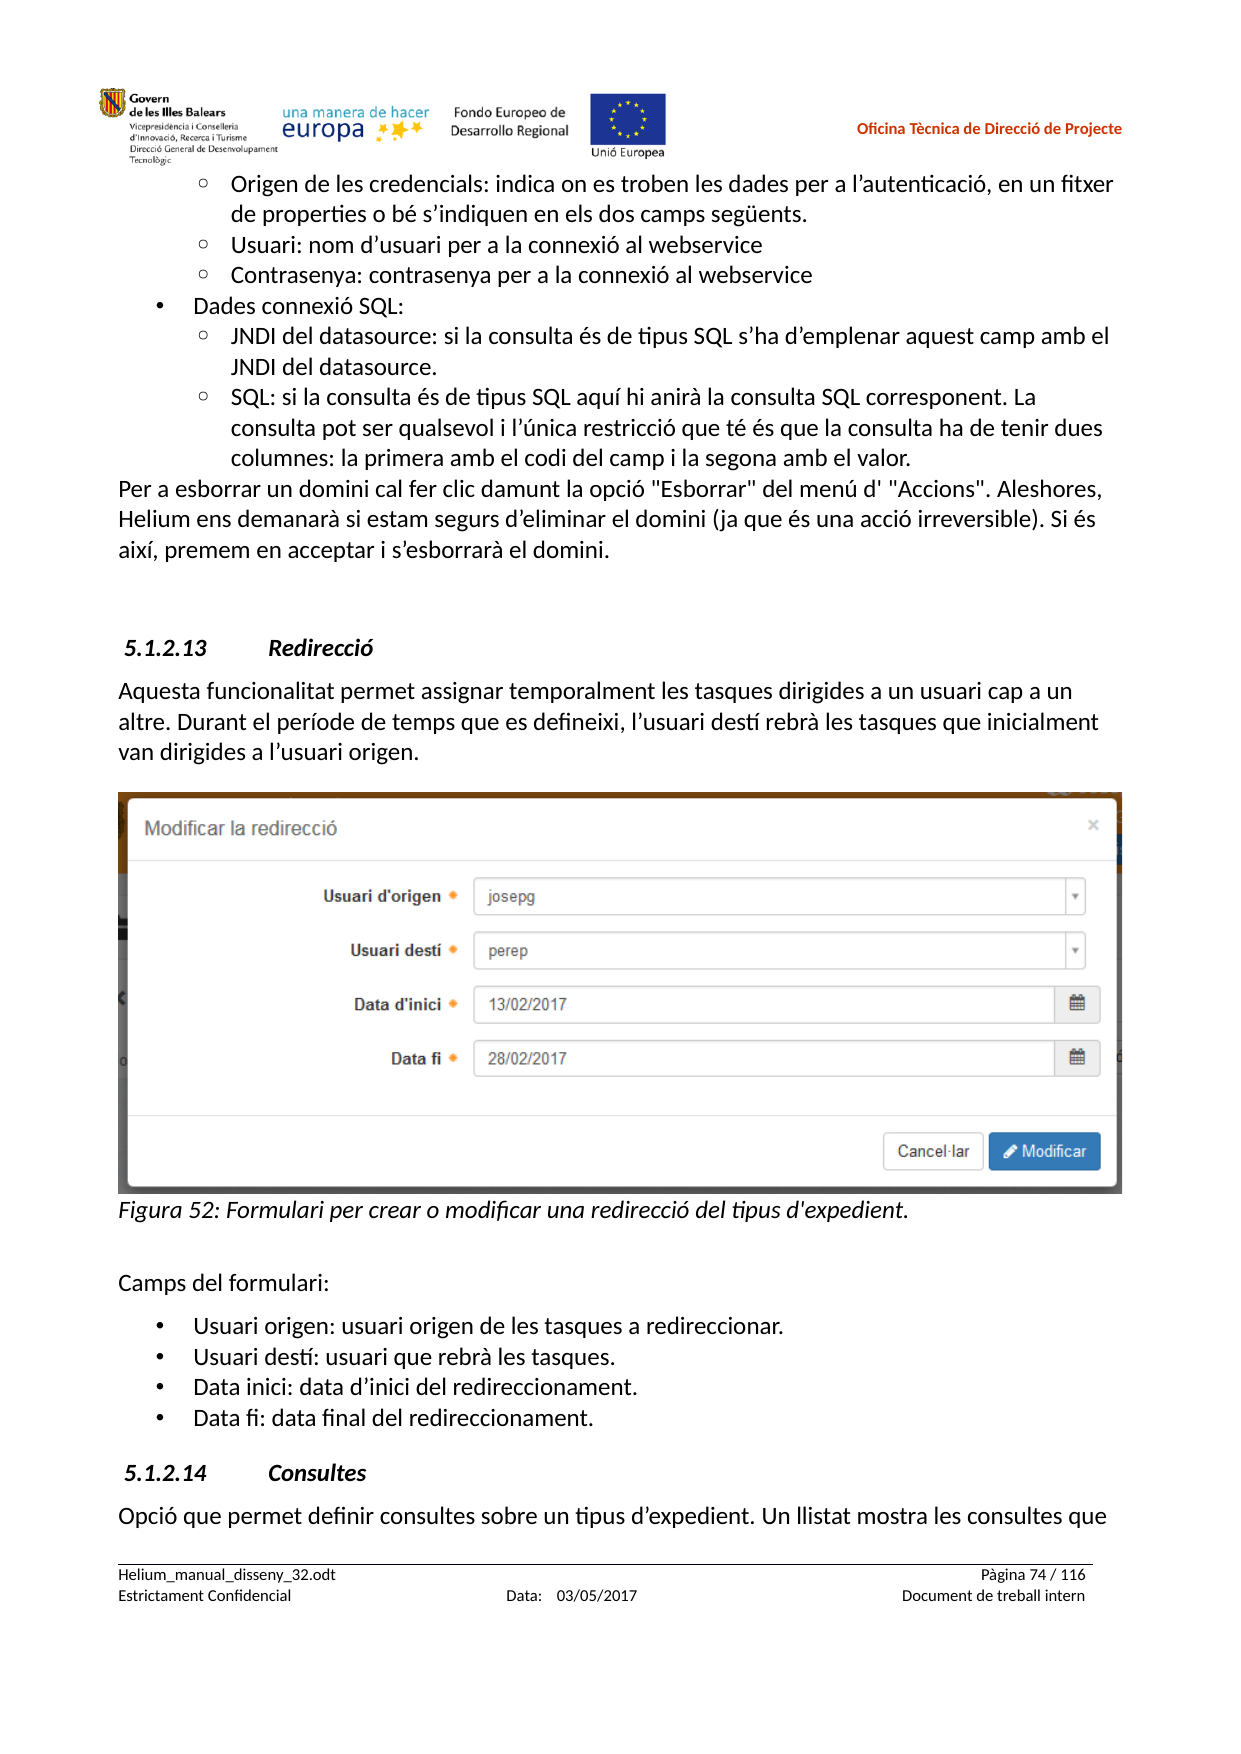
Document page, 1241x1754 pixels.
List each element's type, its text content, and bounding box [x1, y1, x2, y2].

list Origen de les credencials: indica on es troben les dades per a l’autenticació, en un fitxer de properties o bé s’indiquen en els dos camps següents. [193, 168, 1122, 229]
text Figura 52: Formulari per crear o modificar una redirecció del tipus d'expedient. [118, 1194, 1122, 1224]
picture [118, 792, 1123, 1194]
list JNDI del datasource: si la consulta és de tipus SQL s’ha d’emplenar aquest camp amb el JNDI del datasource. [193, 321, 1122, 382]
text Aquesta funcionalitat permet assignar temporalment les tasques dirigides a un usuari cap a un altre. Durant el període de temps que es defineixi, l’usuari destí rebrà les tasques que inicialment van dirigides a l’usuari origen. [118, 676, 1122, 767]
text Per a esborrar un domini cal fer clic damunt la opció "Esborrar" del menú d' "Accions". Aleshores, Helium ens demanarà si estam segurs d’eliminar el domini (ja que és una acció irreversible). Si és així, premem en acceptar i s’esborrarà el domini. [118, 473, 1122, 565]
subtitle Redirecció [118, 633, 1122, 663]
text Camps del formulari: [118, 1267, 1122, 1298]
picture [99, 87, 668, 166]
list Usuari: nom d’usuari per a la connexió al webservice [193, 229, 1122, 259]
list SQL: si la consulta és de tipus SQL aquí hi anirà la consulta SQL corresponent. La consulta pot ser qualsevol i l’única restricció que té és que la consulta ha de tenir dues columnes: la primera amb el codi del camp i la segona amb el valor. [193, 382, 1122, 473]
list Contrasenya: contrasenya per a la connexió al webservice [193, 259, 1122, 290]
subtitle Consultes [118, 1457, 1122, 1488]
list Usuari destí: usuari que rebrà les tasques. [156, 1341, 1122, 1371]
text Opció que permet definir consultes sobre un tipus d’expedient. Un llistat mostra les consultes que [118, 1500, 1122, 1531]
list Data inici: data d’inici del redireccionament. [156, 1371, 1122, 1402]
list Data fi: data final del redireccionament. [156, 1402, 1122, 1432]
list Usuari origen: usuari origen de les tasques a redireccionar. [156, 1310, 1122, 1341]
list Dades connexió SQL: [156, 290, 1122, 321]
